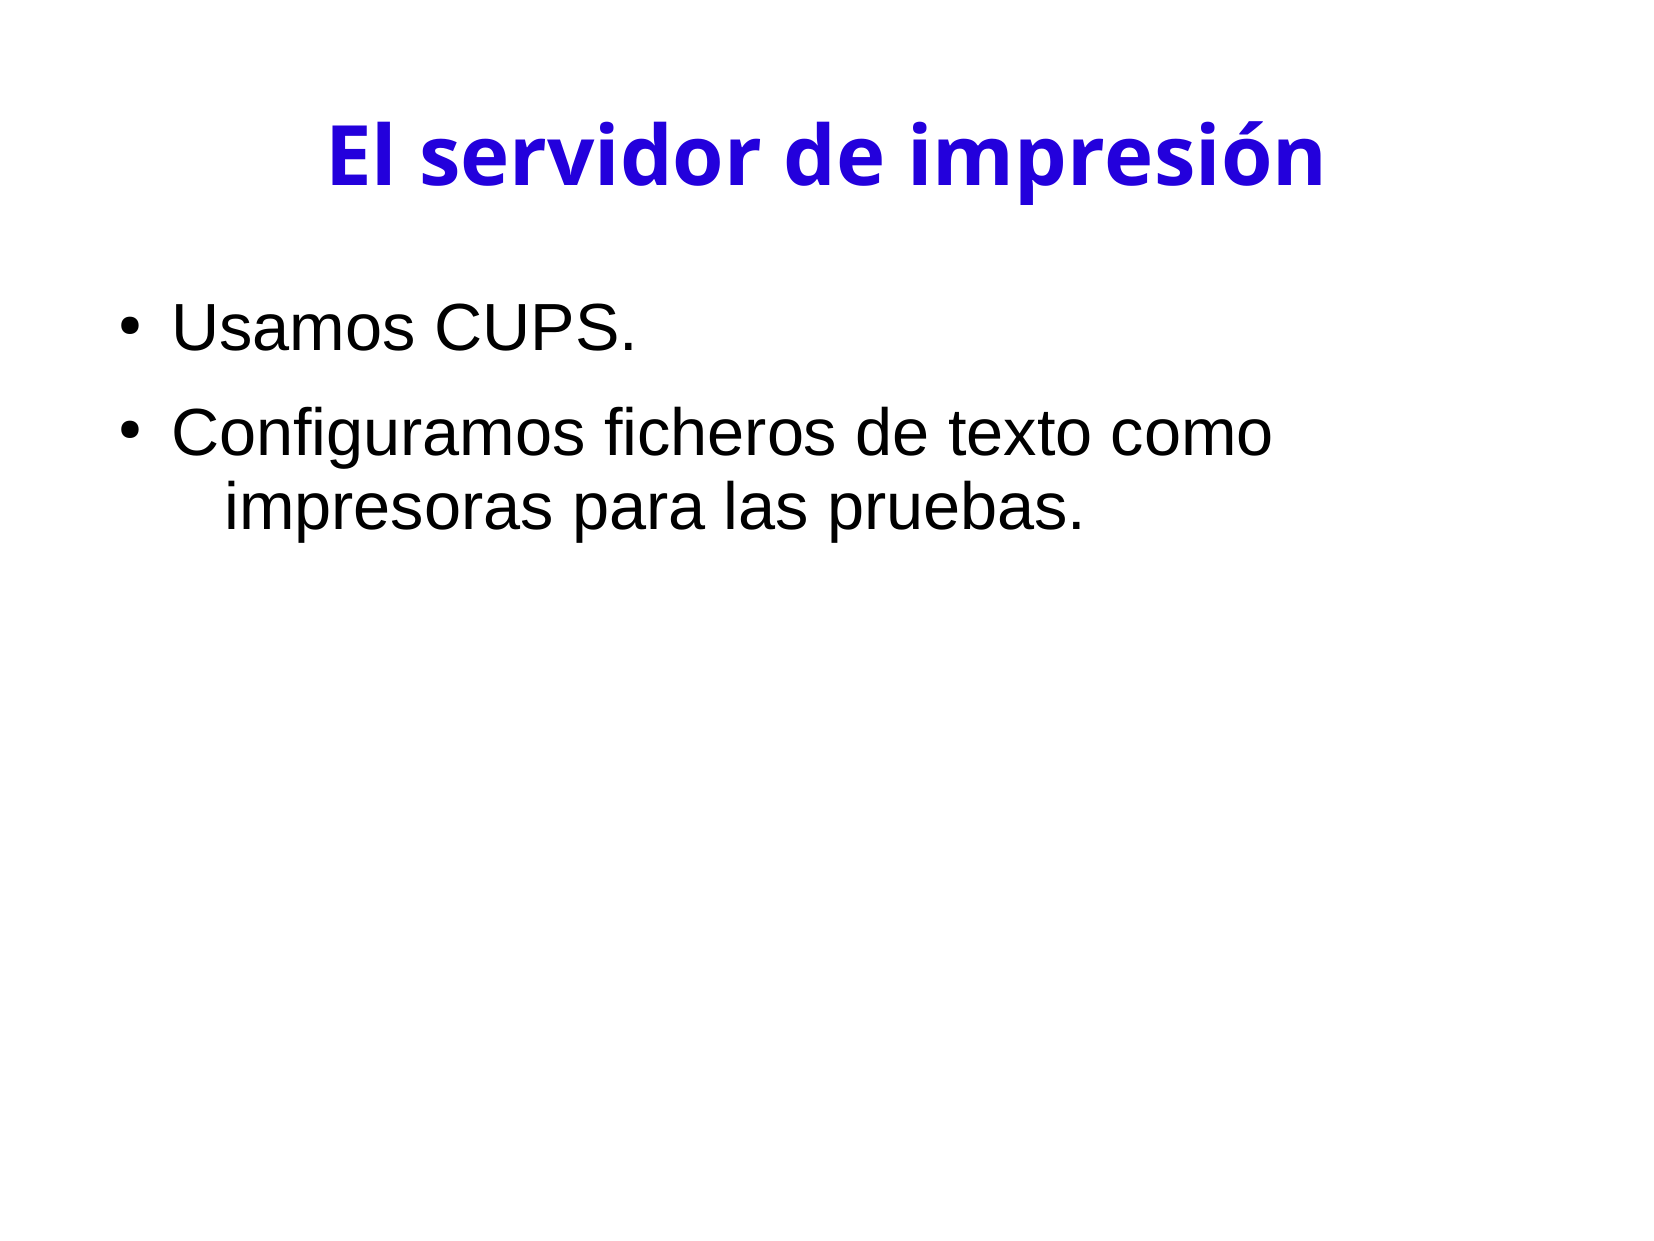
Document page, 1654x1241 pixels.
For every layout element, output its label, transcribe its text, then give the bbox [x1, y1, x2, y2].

list Usamos CUPS. Configuramos ficheros de texto como impresoras para las pruebas. [82, 290, 1571, 1109]
title El servidor de impresión [82, 49, 1571, 257]
